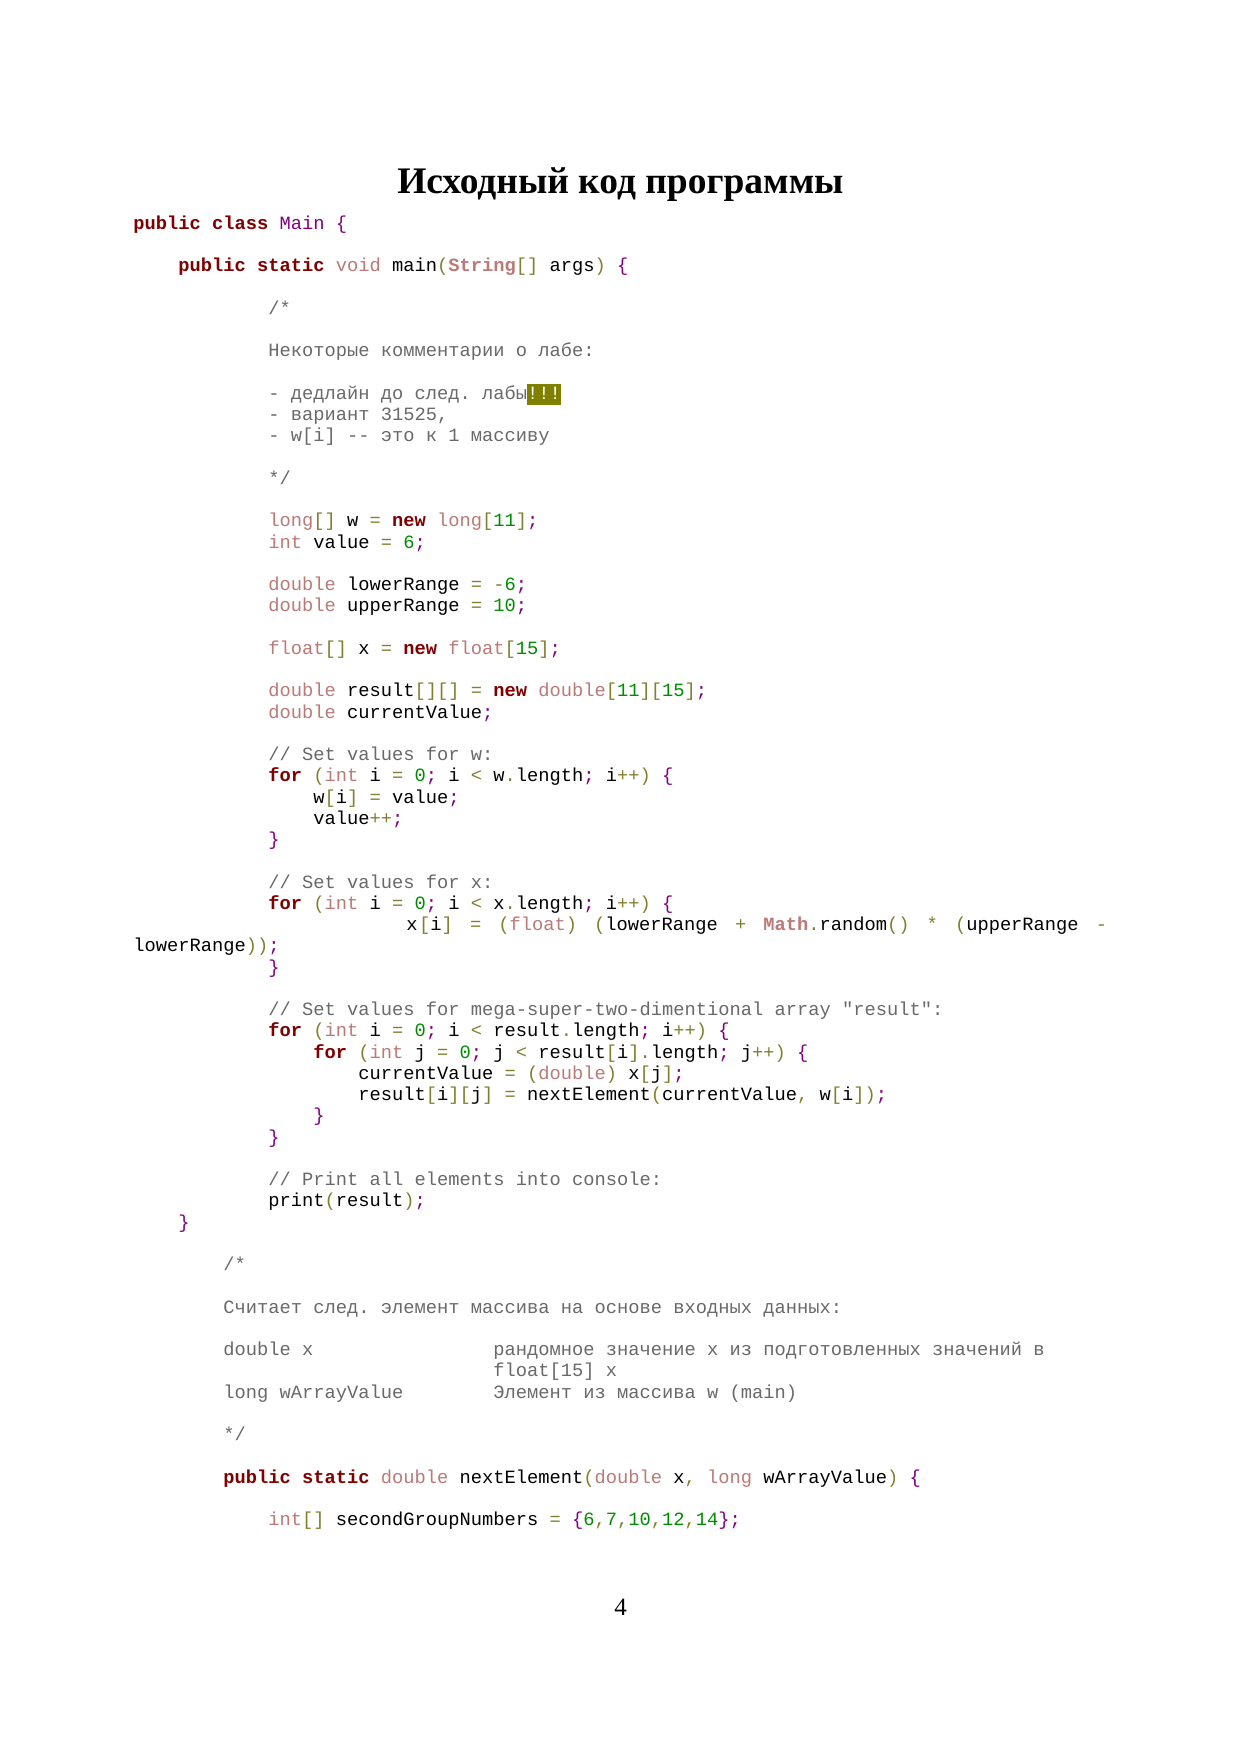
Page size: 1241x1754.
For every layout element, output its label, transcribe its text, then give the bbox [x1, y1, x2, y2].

text for (int i = 0; i < w.length; i++) { [133, 766, 1107, 787]
text public static void main(String[] args) { [133, 256, 1107, 277]
text long wArrayValue Элемент из массива w (main) [133, 1382, 1107, 1404]
text double upperRange = 10; [133, 596, 1107, 617]
text value++; [133, 809, 1107, 830]
text print(result); [133, 1191, 1107, 1212]
text public class Main { [133, 214, 1107, 235]
text result[i][j] = nextElement(currentValue, w[i]); [133, 1085, 1107, 1106]
text */ [133, 469, 1107, 490]
text double result[][] = new double[11][15]; [133, 681, 1107, 702]
text w[i] = value; [133, 787, 1107, 809]
text - вариант 31525, [133, 405, 1107, 426]
text /* [133, 1255, 1107, 1276]
text float[15] x [133, 1361, 1107, 1382]
text */ [133, 1425, 1107, 1446]
text double currentValue; [133, 702, 1107, 724]
text for (int i = 0; i < x.length; i++) { [133, 894, 1107, 915]
text } [133, 1127, 1107, 1149]
text } [133, 1212, 1107, 1234]
text x[i] = (float) (lowerRange + Math.random() * (upperRange - lowerRange)); [133, 915, 1107, 957]
text int[] secondGroupNumbers = {6,7,10,12,14}; [133, 1510, 1107, 1531]
subtitle Исходный код программы [133, 158, 1107, 201]
text float[] x = new float[15]; [133, 639, 1107, 660]
text for (int j = 0; j < result[i].length; j++) { [133, 1042, 1107, 1064]
text public static double nextElement(double x, long wArrayValue) { [133, 1467, 1107, 1489]
text long[] w = new long[11]; [133, 511, 1107, 532]
text double lowerRange = -6; [133, 575, 1107, 596]
text // Set values for mega-super-two-dimentional array "result": [133, 1000, 1107, 1021]
text } [133, 830, 1107, 851]
text double x рандомное значение x из подготовленных значений в [133, 1340, 1107, 1361]
text // Set values for x: [133, 872, 1107, 894]
text // Set values for w: [133, 745, 1107, 766]
text // Print all elements into console: [133, 1170, 1107, 1191]
text - w[i] -- это к 1 массиву [133, 426, 1107, 447]
text for (int i = 0; i < result.length; i++) { [133, 1021, 1107, 1042]
text - дедлайн до след. лабы!!! [133, 384, 1107, 405]
text currentValue = (double) x[j]; [133, 1064, 1107, 1085]
text Некоторые комментарии о лабе: [133, 341, 1107, 362]
text /* [133, 299, 1107, 320]
text Считает след. элемент массива на основе входных данных: [133, 1297, 1107, 1319]
text } [133, 957, 1107, 979]
text int value = 6; [133, 532, 1107, 554]
text } [133, 1106, 1107, 1127]
